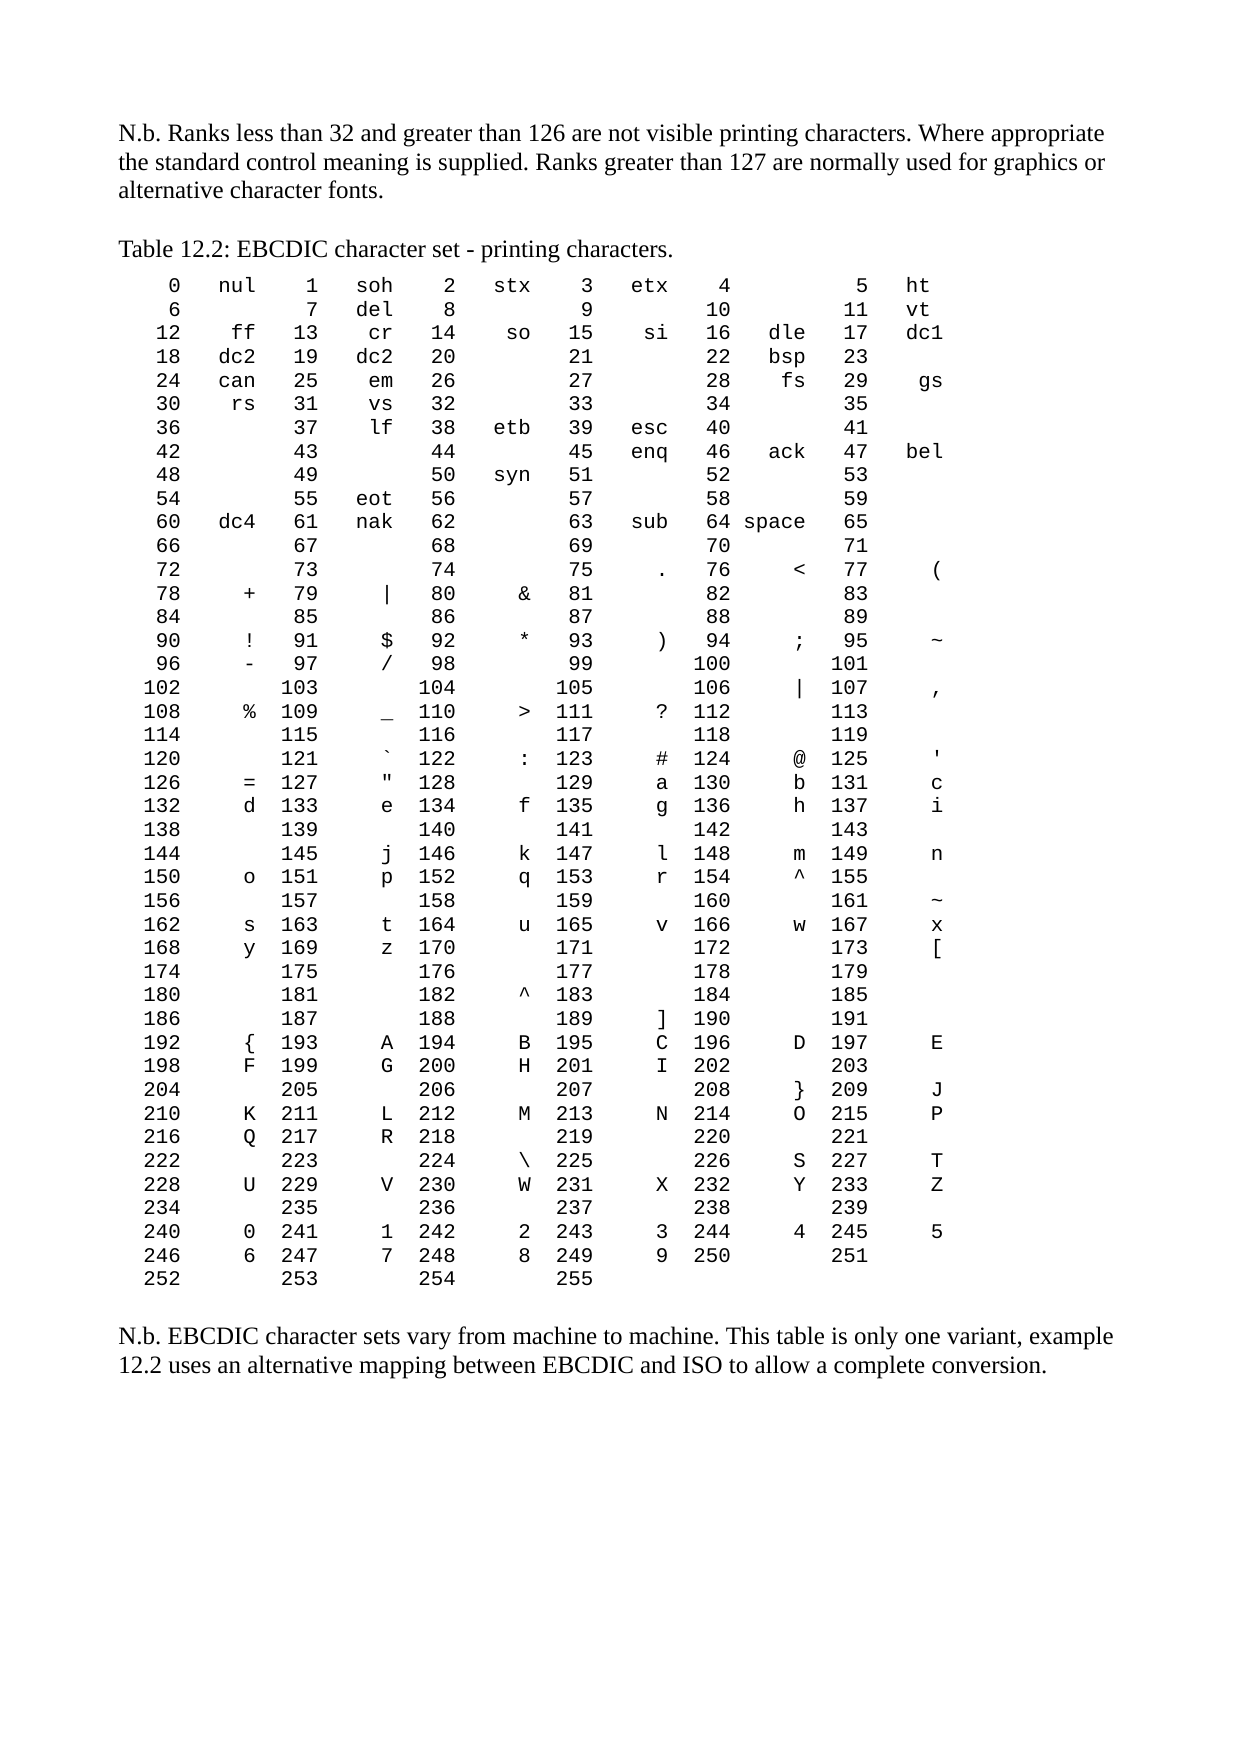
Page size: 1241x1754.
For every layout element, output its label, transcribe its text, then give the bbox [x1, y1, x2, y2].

text 198 F 199 G 200 H 201 I 202 203 [118, 1055, 1122, 1079]
text 42 43 44 45 enq 46 ack 47 bel [118, 441, 1122, 464]
text 18 dc2 19 dc2 20 21 22 bsp 23 [118, 346, 1122, 370]
text 150 o 151 p 152 q 153 r 154 ^ 155 [118, 866, 1122, 890]
text 90 ! 91 $ 92 * 93 ) 94 ; 95 ~ [118, 630, 1122, 653]
text 54 55 eot 56 57 58 59 [118, 488, 1122, 512]
text 30 rs 31 vs 32 33 34 35 [118, 393, 1122, 417]
text 138 139 140 141 142 143 [118, 819, 1122, 843]
text 114 115 116 117 118 119 [118, 724, 1122, 748]
text 0 nul 1 soh 2 stx 3 etx 4 5 ht [118, 275, 1122, 299]
text 6 7 del 8 9 10 11 vt [118, 299, 1122, 322]
text 246 6 247 7 248 8 249 9 250 251 [118, 1244, 1122, 1268]
text 168 y 169 z 170 171 172 173 [ [118, 937, 1122, 961]
text 96 - 97 / 98 99 100 101 [118, 653, 1122, 677]
text 156 157 158 159 160 161 ~ [118, 890, 1122, 913]
text 24 can 25 em 26 27 28 fs 29 gs [118, 370, 1122, 393]
text 240 0 241 1 242 2 243 3 244 4 245 5 [118, 1221, 1122, 1244]
text 60 dc4 61 nak 62 63 sub 64 space 65 [118, 512, 1122, 535]
text 228 U 229 V 230 W 231 X 232 Y 233 Z [118, 1174, 1122, 1197]
text 48 49 50 syn 51 52 53 [118, 464, 1122, 488]
text 186 187 188 189 ] 190 191 [118, 1008, 1122, 1032]
text 174 175 176 177 178 179 [118, 961, 1122, 984]
text 84 85 86 87 88 89 [118, 606, 1122, 630]
text 12 ff 13 cr 14 so 15 si 16 dle 17 dc1 [118, 322, 1122, 346]
text N.b. EBCDIC character sets vary from machine to machine. This table is only one variant, example 12.2 uses an alternative mapping between EBCDIC and ISO to allow a complete conversion. [118, 1321, 1122, 1379]
text 102 103 104 105 106 | 107 , [118, 677, 1122, 701]
text Table 12.2: EBCDIC character set - printing characters. [118, 234, 1122, 263]
text 216 Q 217 R 218 219 220 221 [118, 1126, 1122, 1150]
text N.b. Ranks less than 32 and greater than 126 are not visible printing characters. Where appropriate the standard control meaning is supplied. Ranks greater than 127 are normally used for graphics or alternative character fonts. [118, 118, 1122, 204]
text 126 = 127 " 128 129 a 130 b 131 c [118, 772, 1122, 795]
text 222 223 224 \ 225 226 S 227 T [118, 1150, 1122, 1174]
text 66 67 68 69 70 71 [118, 535, 1122, 559]
text 234 235 236 237 238 239 [118, 1197, 1122, 1221]
text 180 181 182 ^ 183 184 185 [118, 984, 1122, 1008]
text 162 s 163 t 164 u 165 v 166 w 167 x [118, 913, 1122, 937]
text 252 253 254 255 [118, 1268, 1122, 1292]
text 108 % 109 _ 110 > 111 ? 112 113 [118, 701, 1122, 724]
text 204 205 206 207 208 } 209 J [118, 1079, 1122, 1103]
text 120 121 ` 122 : 123 # 124 @ 125 ' [118, 748, 1122, 772]
text 132 d 133 e 134 f 135 g 136 h 137 i [118, 795, 1122, 819]
text 192 { 193 A 194 B 195 C 196 D 197 E [118, 1032, 1122, 1055]
text 144 145 j 146 k 147 l 148 m 149 n [118, 843, 1122, 866]
text 210 K 211 L 212 M 213 N 214 O 215 P [118, 1103, 1122, 1126]
text 36 37 lf 38 etb 39 esc 40 41 [118, 417, 1122, 441]
text 78 + 79 | 80 & 81 82 83 [118, 582, 1122, 606]
text 72 73 74 75 . 76 < 77 ( [118, 559, 1122, 582]
